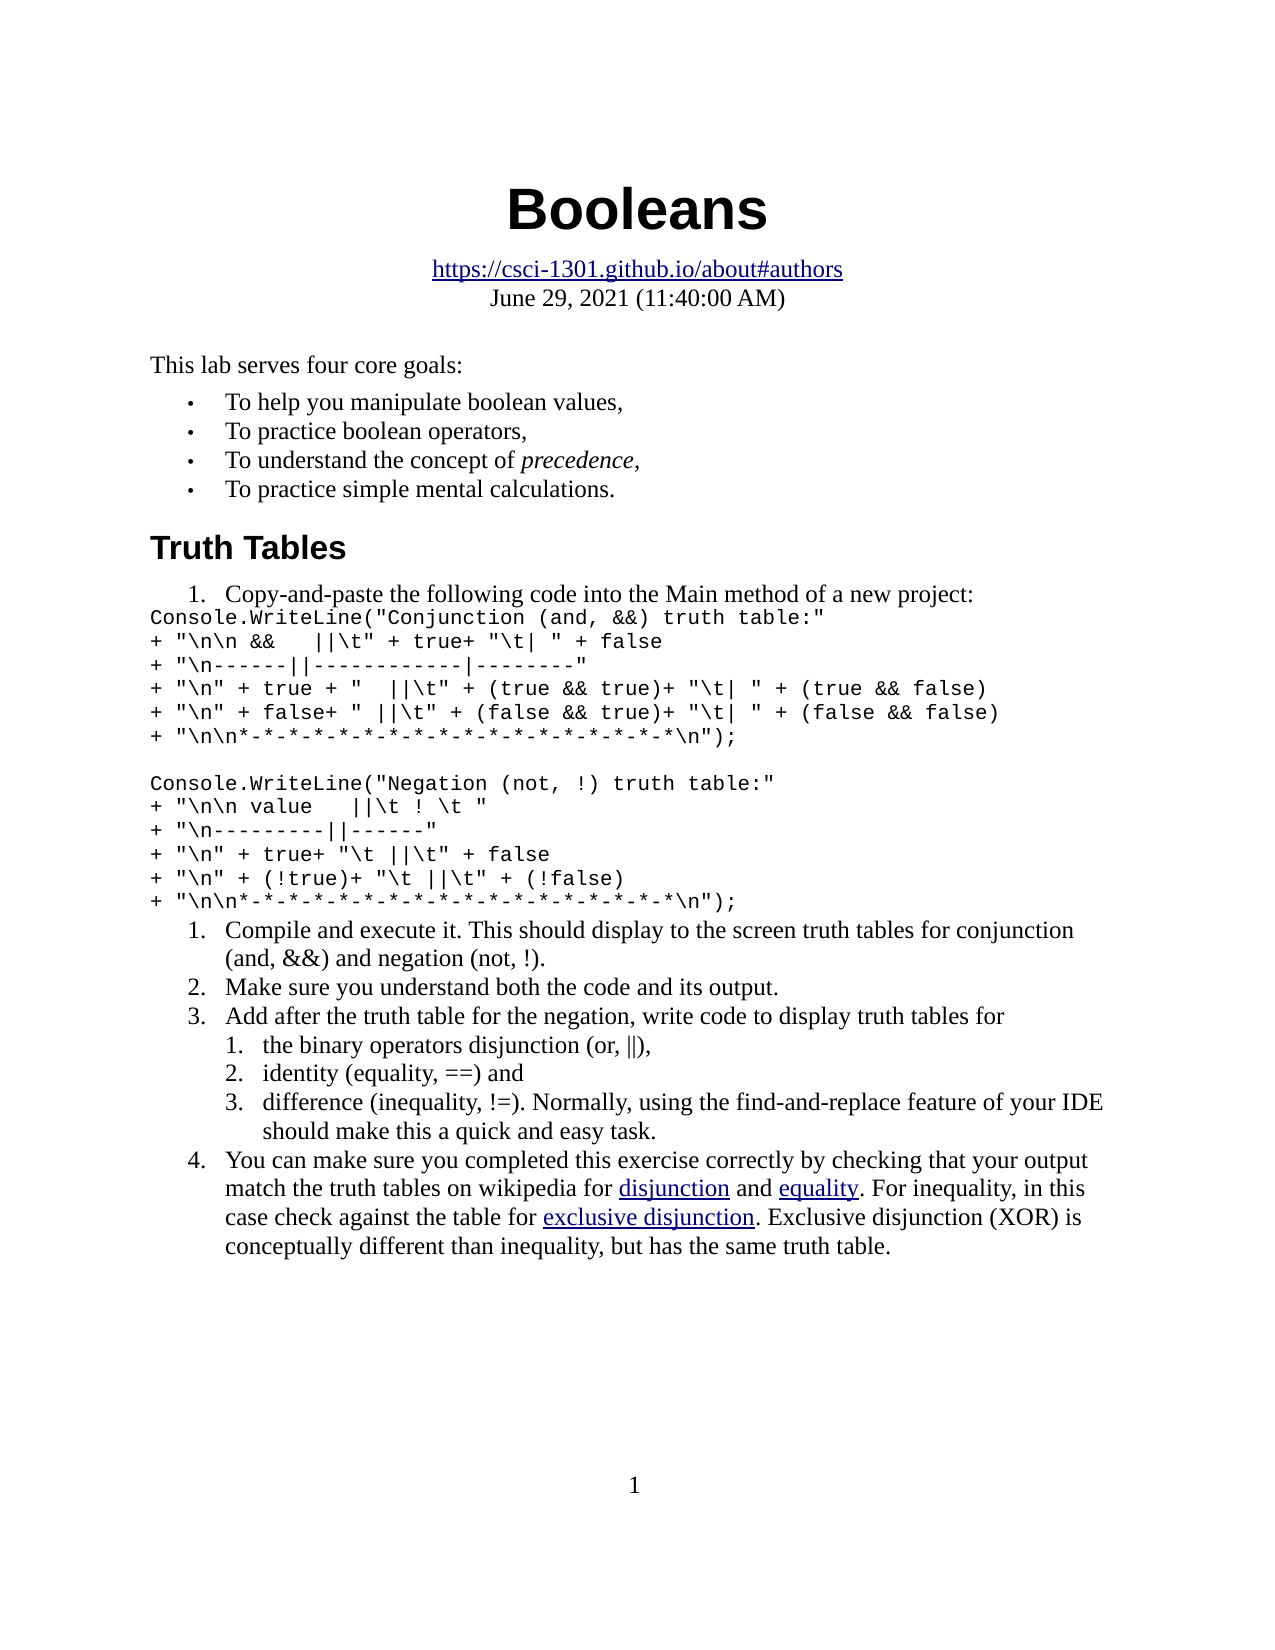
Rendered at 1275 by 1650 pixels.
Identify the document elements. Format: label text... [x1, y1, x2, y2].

text June 29, 2021 (11:40:00 AM) [150, 283, 1125, 312]
list To help you manipulate boolean values, [187, 387, 1125, 416]
text + "\n---------||------" [150, 820, 1125, 844]
text Console.WriteLine("Negation (not, !) truth table:" [150, 773, 1125, 797]
list identity (equality, ==) and [225, 1058, 1125, 1087]
text + "\n\n && ||\t" + true+ "\t| " + false [150, 631, 1125, 655]
text + "\n" + true + " ||\t" + (true && true)+ "\t| " + (true && false) [150, 678, 1125, 702]
list Compile and execute it. This should display to the screen truth tables for conjunction (and, &&) and negation (not, !). [187, 915, 1125, 972]
title Booleans [150, 175, 1125, 242]
list To practice boolean operators, [187, 416, 1125, 445]
text + "\n\n*-*-*-*-*-*-*-*-*-*-*-*-*-*-*-*-*-*\n"); [150, 726, 1125, 749]
text + "\n------||------------|--------" [150, 655, 1125, 678]
list Copy-and-paste the following code into the Main method of a new project: [187, 579, 1125, 607]
text + "\n" + (!true)+ "\t ||\t" + (!false) [150, 867, 1125, 891]
text Console.WriteLine("Conjunction (and, &&) truth table:" [150, 607, 1125, 631]
list Add after the truth table for the negation, write code to display truth tables for [187, 1001, 1125, 1030]
subtitle Truth Tables [150, 527, 1125, 566]
text + "\n\n*-*-*-*-*-*-*-*-*-*-*-*-*-*-*-*-*-*\n"); [150, 891, 1125, 915]
text + "\n" + true+ "\t ||\t" + false [150, 844, 1125, 867]
text + "\n" + false+ " ||\t" + (false && true)+ "\t| " + (false && false) [150, 702, 1125, 726]
list To understand the concept of precedence, [187, 445, 1125, 474]
list the binary operators disjunction (or, ||), [225, 1030, 1125, 1058]
list To practice simple mental calculations. [187, 474, 1125, 502]
list You can make sure you completed this exercise correctly by checking that your output match the truth tables on wikipedia for disjunction and equality. For inequality, in this case check against the table for exclusive disjunction. Exclusive disjunction (XOR) is conceptually different than inequality, but has the same truth table. [187, 1145, 1125, 1260]
text https://csci-1301.github.io/about#authors [150, 254, 1125, 283]
list difference (inequality, !=). Normally, using the find-and-replace feature of your IDE should make this a quick and easy task. [225, 1087, 1125, 1145]
list Make sure you understand both the code and its output. [187, 972, 1125, 1001]
text + "\n\n value ||\t ! \t " [150, 797, 1125, 820]
text This lab serves four core goals: [150, 350, 1125, 378]
